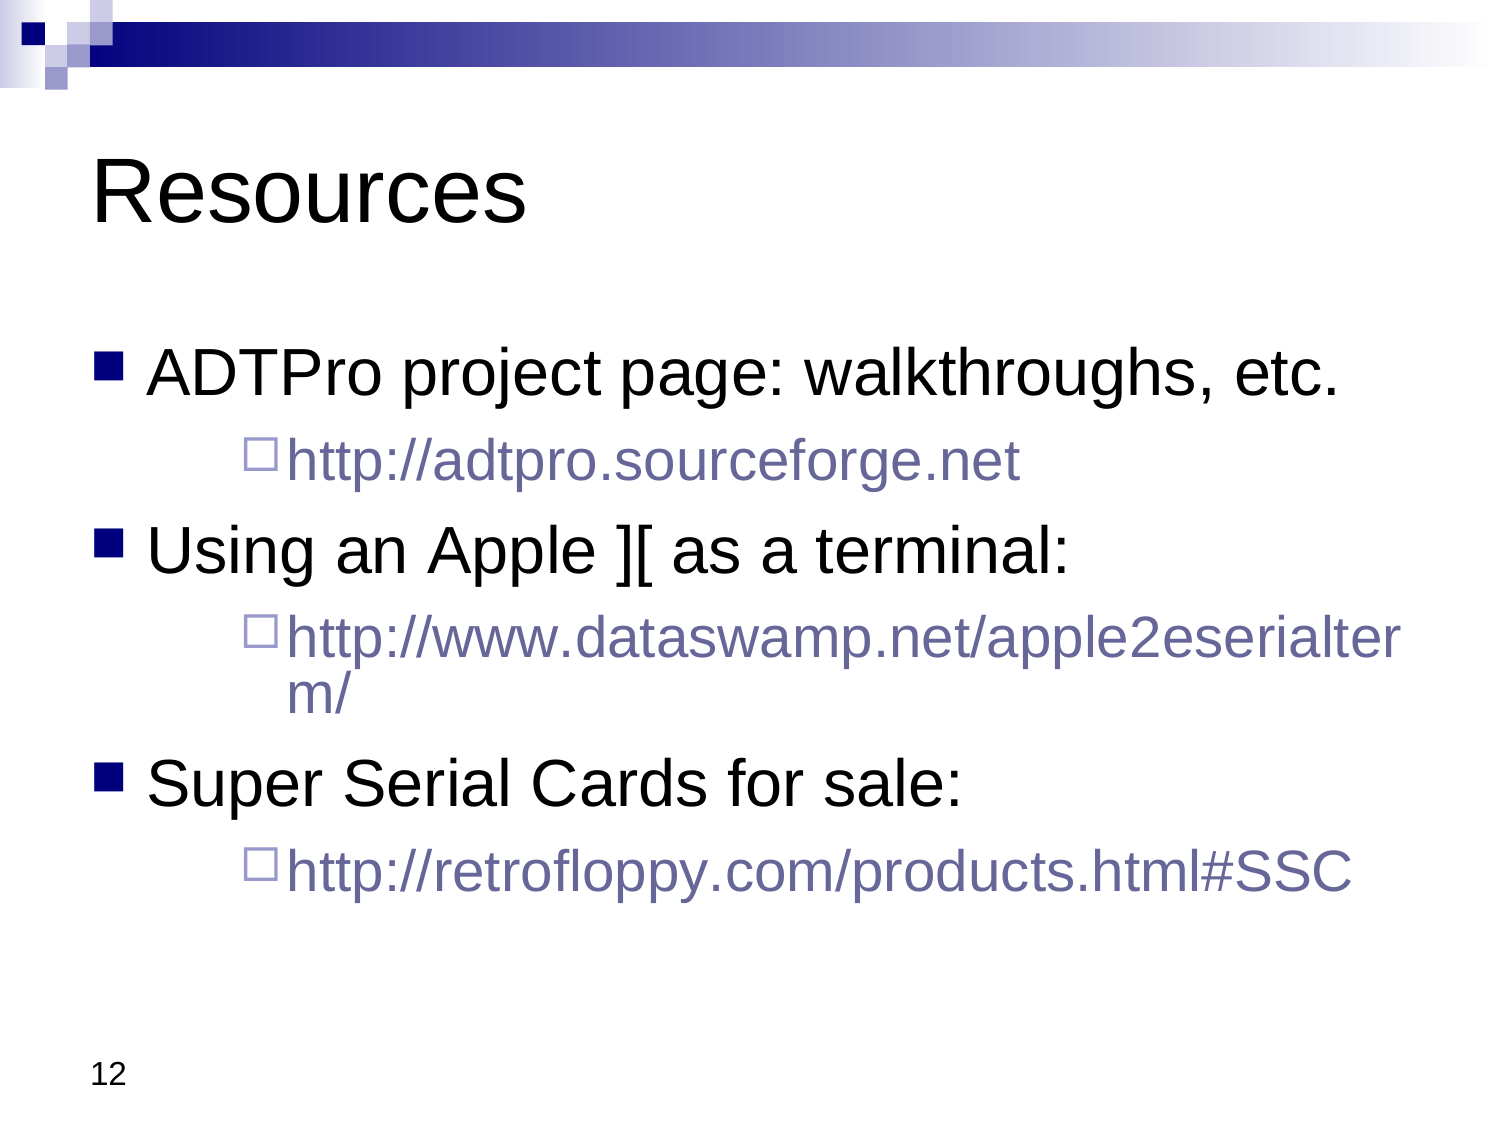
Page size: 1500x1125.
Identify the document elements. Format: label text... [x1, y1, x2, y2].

list ADTPro project page: walkthroughs, etc. http://adtpro.sourceforge.net Using an Apple ][ as a terminal: http://www.dataswamp.net/apple2eserialterm/ Super Serial Cards for sale: http://retrofloppy.com/products.html#SSC [75, 324, 1426, 963]
title Resources [75, 75, 1426, 301]
